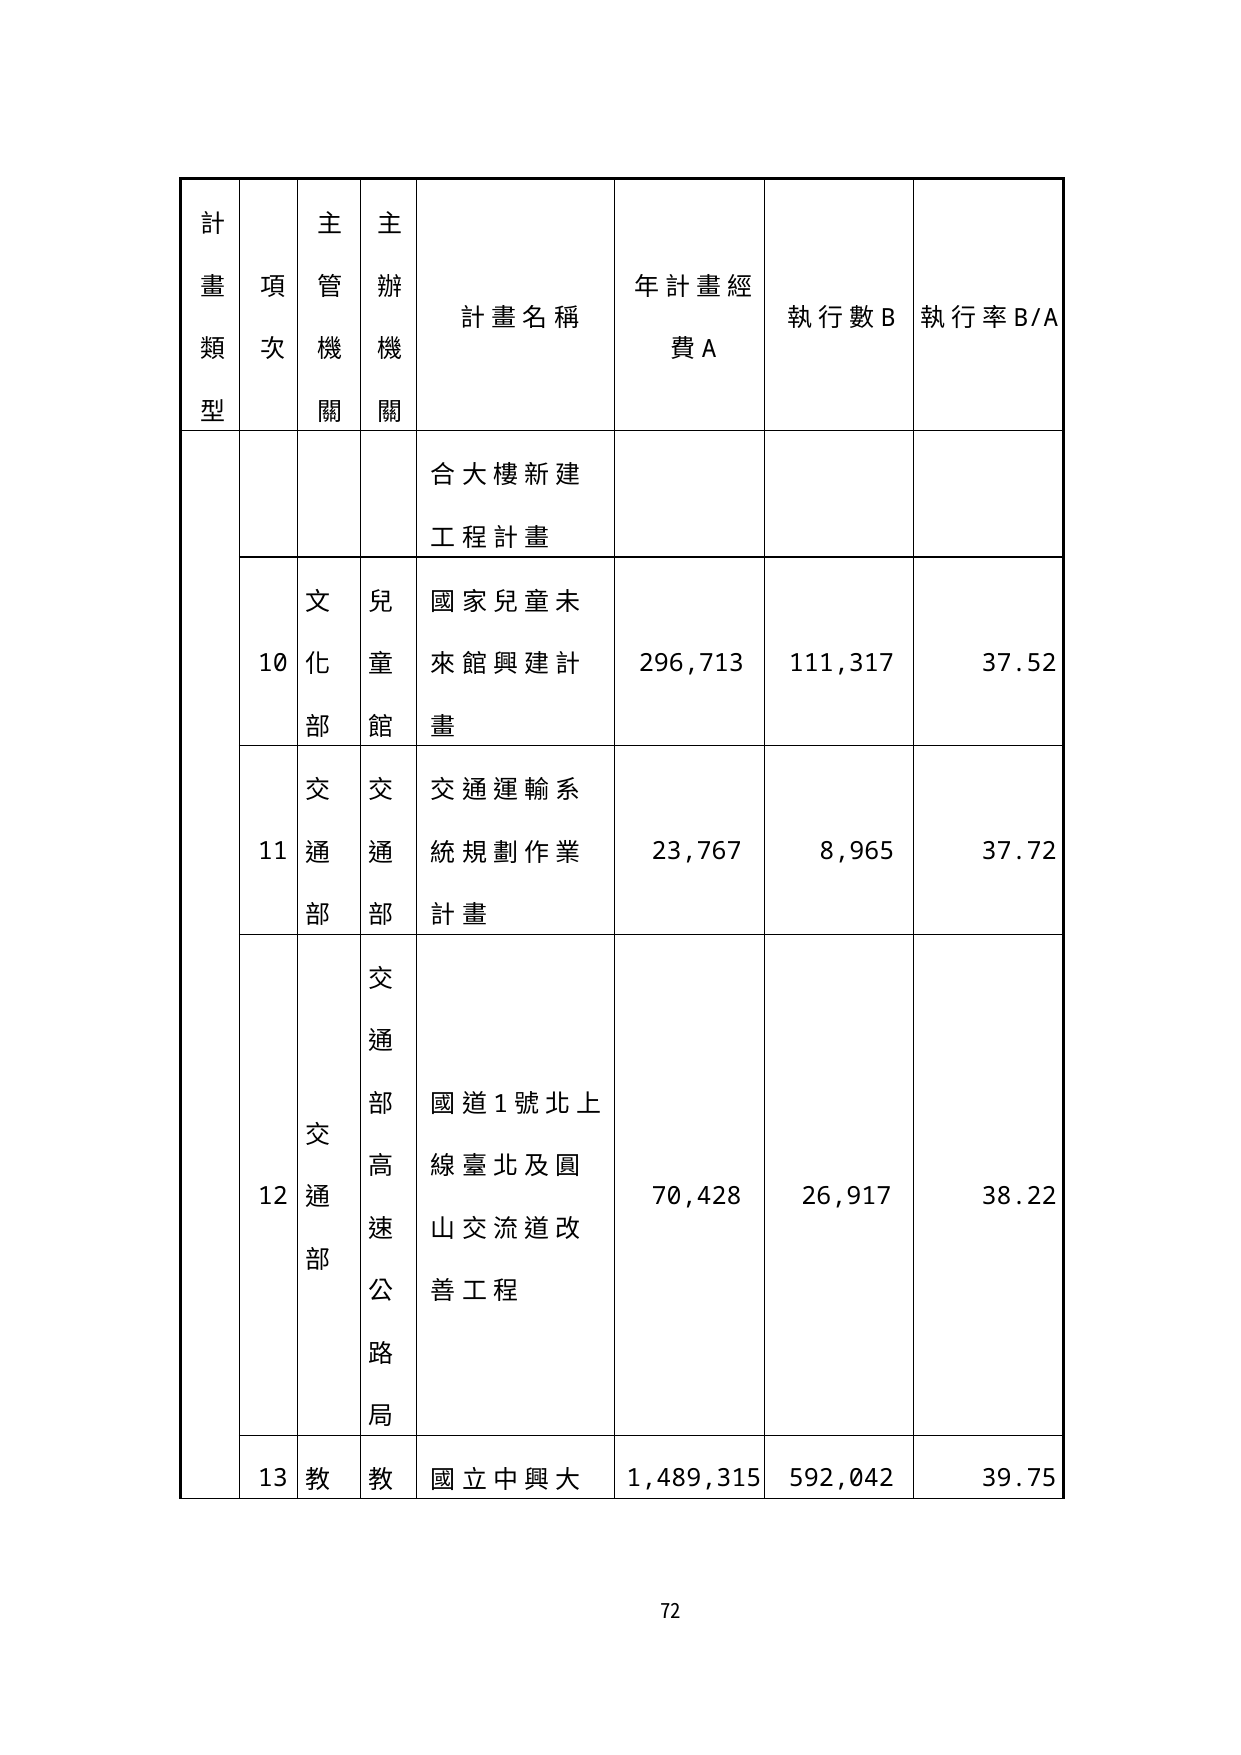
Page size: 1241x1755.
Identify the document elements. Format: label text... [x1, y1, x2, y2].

table_cell 11 [240, 746, 297, 933]
table_header 執行率B/A [914, 180, 1062, 430]
table_cell [765, 431, 913, 556]
table_header 執行數B [765, 180, 913, 430]
table_cell 交通部 [298, 935, 360, 1434]
table_cell [615, 431, 764, 556]
table_cell [298, 431, 360, 556]
table_cell [240, 431, 297, 556]
table_cell 交通部高速公路局 [361, 935, 416, 1434]
table_cell 12 [240, 935, 297, 1434]
table_header 項次 [240, 180, 297, 430]
table_cell [361, 431, 416, 556]
table_cell 13 [240, 1436, 297, 1498]
table_cell 交通部 [298, 746, 360, 933]
table_cell 26,917 [765, 935, 913, 1434]
table_cell 37.52 [914, 558, 1062, 745]
table_cell 國家兒童未來館興建計畫 [417, 558, 614, 745]
table_cell 39.75 [914, 1436, 1062, 1498]
table_cell [914, 431, 1062, 556]
table_cell 國立中興大 [417, 1436, 614, 1498]
table_cell 交通運輸系統規劃作業計畫 [417, 746, 614, 933]
table_cell 111,317 [765, 558, 913, 745]
table_cell 8,965 [765, 746, 913, 933]
table_cell 交通部 [361, 746, 416, 933]
table_cell 296,713 [615, 558, 764, 745]
table_cell 23,767 [615, 746, 764, 933]
table_header 主辦機關 [361, 180, 416, 430]
table_cell 教 [361, 1436, 416, 1498]
table_cell 592,042 [765, 1436, 913, 1498]
table_cell 10 [240, 558, 297, 745]
table_cell 兒童館 [361, 558, 416, 745]
table_cell 文化部 [298, 558, 360, 745]
table_cell [182, 431, 239, 1498]
table_cell 38.22 [914, 935, 1062, 1434]
table_header 主管機關 [298, 180, 360, 430]
table_cell 合大樓新建工程計畫 [417, 431, 614, 556]
table_header 計畫類型 [182, 180, 239, 430]
table_header 計畫名稱 [417, 180, 614, 430]
table_header 年計畫經費A [615, 180, 764, 430]
table_cell 國道1號北上線臺北及圓山交流道改善工程 [417, 935, 614, 1434]
table_cell 教 [298, 1436, 360, 1498]
table_cell 1,489,315 [615, 1436, 764, 1498]
table_cell 70,428 [615, 935, 764, 1434]
table_cell 37.72 [914, 746, 1062, 933]
